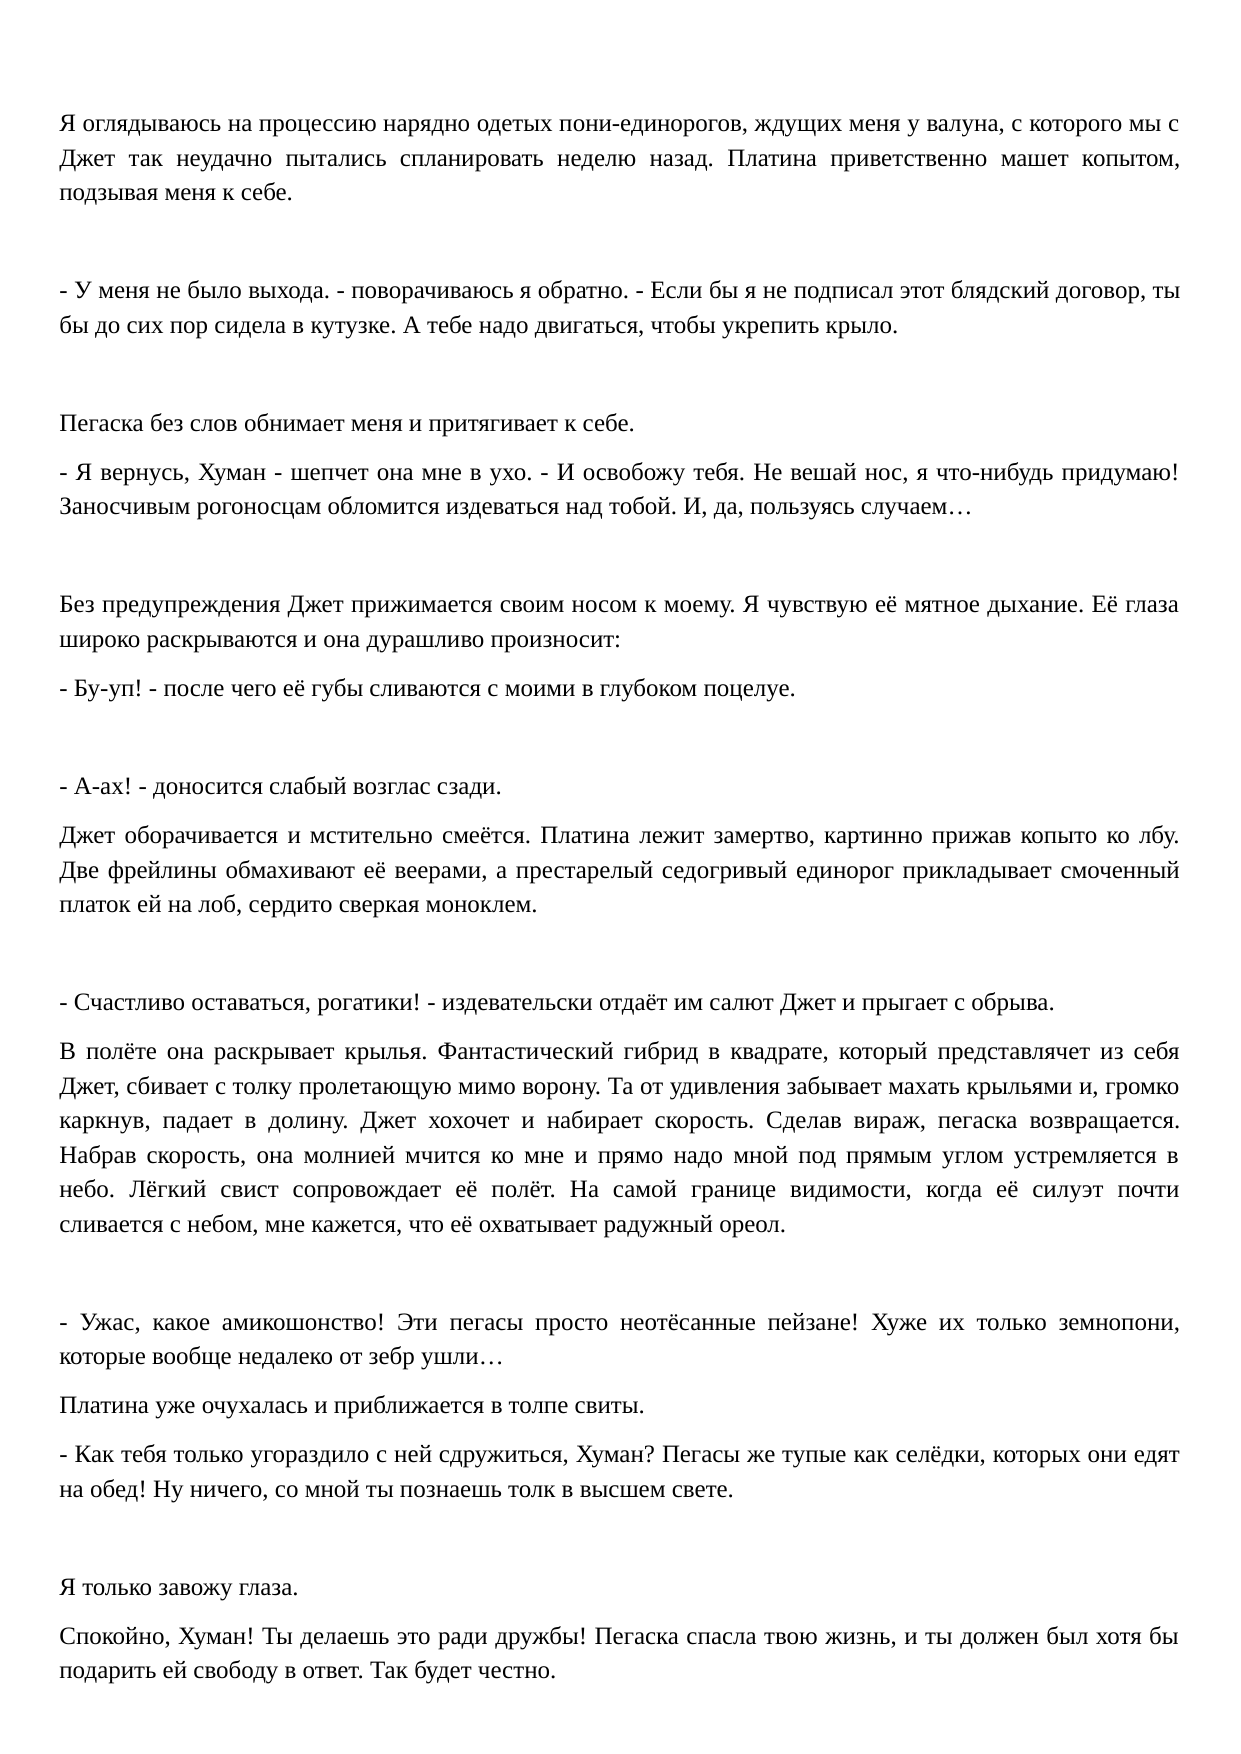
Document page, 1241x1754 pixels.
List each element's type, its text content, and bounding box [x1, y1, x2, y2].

text Пегаска без слов обнимает меня и притягивает к себе. [59, 408, 1181, 437]
text В полёте она раскрывает крылья. Фантастический гибрид в квадрате, который представлячет из себя Джет, сбивает с толку пролетающую мимо ворону. Та от удивления забывает махать крыльями и, громко каркнув, падает в долину. Джет хохочет и набирает скорость. Сделав вираж, пегаска возвращается. Набрав скорость, она молнией мчится ко мне и прямо надо мной под прямым углом устремляется в небо. Лёгкий свист сопровождает её полёт. На самой границе видимости, когда её силуэт почти сливается с небом, мне кажется, что её охватывает радужный ореол. [59, 1036, 1181, 1237]
text Я оглядываюсь на процессию нарядно одетых пони-единорогов, ждущих меня у валуна, с которого мы с Джет так неудачно пытались спланировать неделю назад. Платина приветственно машет копытом, подзывая меня к себе. [59, 108, 1181, 206]
text - Бу-уп! - после чего её губы сливаются с моими в глубоком поцелуе. [59, 673, 1181, 702]
text Я только завожу глаза. [59, 1572, 1181, 1601]
text - Ужас, какое амикошонство! Эти пегасы просто неотёсанные пейзане! Хуже их только земнопони, которые вообще недалеко от зебр ушли… [59, 1307, 1181, 1370]
text Без предупреждения Джет прижимается своим носом к моему. Я чувствую её мятное дыхание. Её глаза широко раскрываются и она дурашливо произносит: [59, 589, 1181, 653]
text - Счастливо оставаться, рогатики! - издевательски отдаёт им салют Джет и прыгает с обрыва. [59, 987, 1181, 1016]
text - Как тебя только угораздило с ней сдружиться, Хуман? Пегасы же тупые как селёдки, которых они едят на обед! Ну ничего, со мной ты познаешь толк в высшем свете. [59, 1439, 1181, 1503]
text Платина уже очухалась и приближается в толпе свиты. [59, 1390, 1181, 1419]
text - Я вернусь, Хуман - шепчет она мне в ухо. - И освобожу тебя. Не вешай нос, я что-нибудь придумаю! Заносчивым рогоносцам обломится издеваться над тобой. И, да, пользуясь случаем… [59, 457, 1181, 520]
text Джет оборачивается и мстительно смеётся. Платина лежит замертво, картинно прижав копыто ко лбу. Две фрейлины обмахивают её веерами, а престарелый седогривый единорог прикладывает смоченный платок ей на лоб, сердито сверкая моноклем. [59, 820, 1181, 918]
text - У меня не было выхода. - поворачиваюсь я обратно. - Если бы я не подписал этот блядский договор, ты бы до сих пор сидела в кутузке. А тебе надо двигаться, чтобы укрепить крыло. [59, 275, 1181, 338]
text Спокойно, Хуман! Ты делаешь это ради дружбы! Пегаска спасла твою жизнь, и ты должен был хотя бы подарить ей свободу в ответ. Так будет честно. [59, 1621, 1181, 1684]
text - А-ах! - доносится слабый возглас сзади. [59, 771, 1181, 800]
